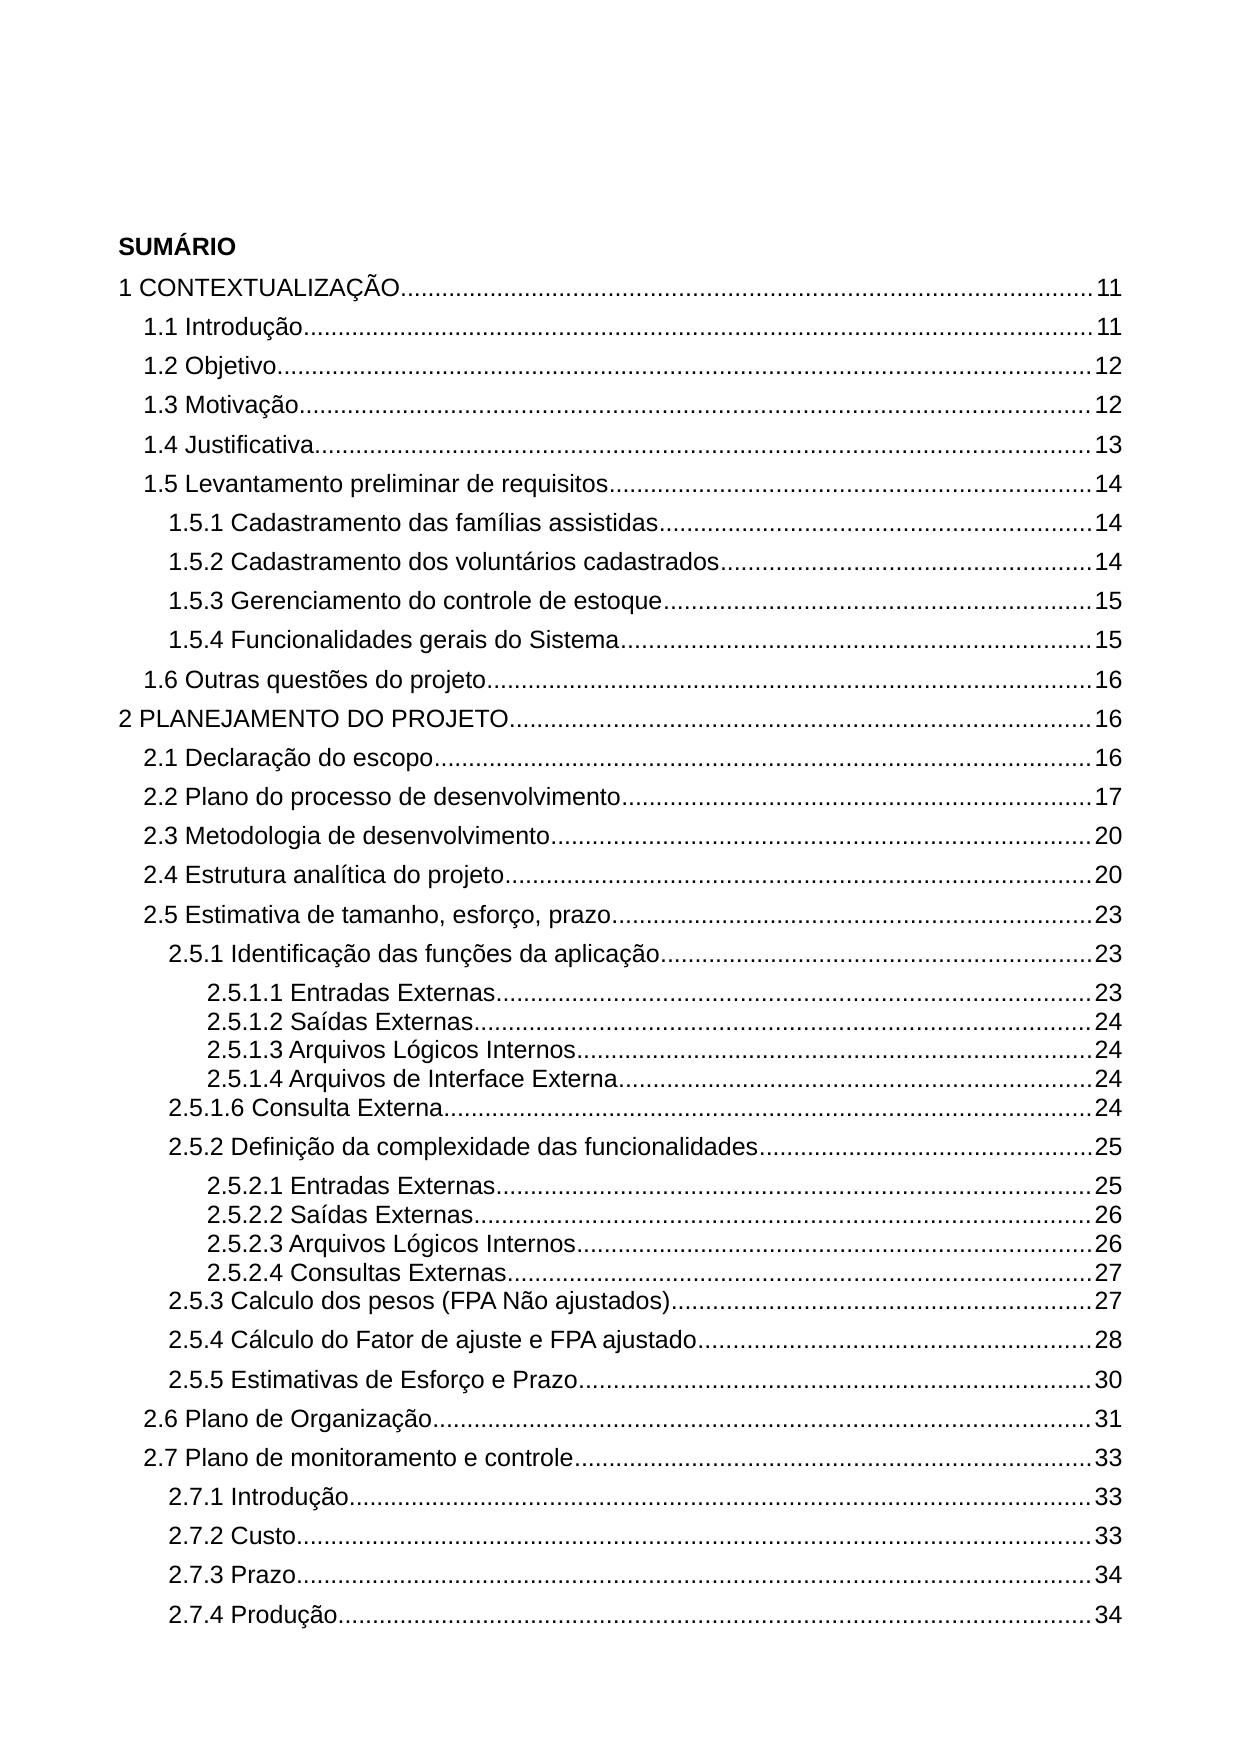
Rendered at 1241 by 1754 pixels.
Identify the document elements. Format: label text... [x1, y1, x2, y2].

text 2.5.1 Identificação das funções da aplicação 23 [168, 939, 1122, 967]
text 1.3 Motivação 12 [143, 390, 1122, 419]
text 2.6 Plano de Organização 31 [143, 1404, 1122, 1432]
text 1.5.2 Cadastramento dos voluntários cadastrados 14 [168, 547, 1122, 576]
text 1.2 Objetivo 12 [143, 351, 1122, 380]
text 2.1 Declaração do escopo 16 [143, 743, 1122, 772]
text 1.5.1 Cadastramento das famílias assistidas 14 [168, 508, 1122, 537]
text 2.5.1.1 Entradas Externas 23 [207, 978, 1122, 1007]
text 2.3 Metodologia de desenvolvimento 20 [143, 821, 1122, 850]
text 1.4 Justificativa 13 [143, 429, 1122, 458]
text 2.5 Estimativa de tamanho, esforço, prazo 23 [143, 899, 1122, 928]
text 2.5.2 Definição da complexidade das funcionalidades 25 [168, 1132, 1122, 1161]
text 2.5.2.4 Consultas Externas 27 [207, 1257, 1122, 1286]
text 2.5.4 Cálculo do Fator de ajuste e FPA ajustado 28 [168, 1325, 1122, 1354]
text 2.5.5 Estimativas de Esforço e Prazo 30 [168, 1364, 1122, 1393]
text 2.5.2.1 Entradas Externas 25 [207, 1171, 1122, 1200]
text 2.5.1.4 Arquivos de Interface Externa 24 [207, 1064, 1122, 1093]
text 1.6 Outras questões do projeto 16 [143, 664, 1122, 693]
text 2.5.1.3 Arquivos Lógicos Internos 24 [207, 1035, 1122, 1064]
text 1.5.3 Gerenciamento do controle de estoque 15 [168, 586, 1122, 615]
text 2.5.1.6 Consulta Externa 24 [168, 1093, 1122, 1122]
text 1.5 Levantamento preliminar de requisitos 14 [143, 469, 1122, 497]
text 2.2 Plano do processo de desenvolvimento 17 [143, 782, 1122, 811]
text 2.7.2 Custo 33 [168, 1521, 1122, 1550]
text 2.5.2.2 Saídas Externas 26 [207, 1200, 1122, 1229]
text 2.7.1 Introdução 33 [168, 1482, 1122, 1511]
text 2.7.3 Prazo 34 [168, 1560, 1122, 1589]
text 2.5.1.2 Saídas Externas 24 [207, 1007, 1122, 1035]
text 2 PLANEJAMENTO DO PROJETO 16 [118, 704, 1122, 732]
text 2.7 Plano de monitoramento e controle 33 [143, 1443, 1122, 1472]
text 1.1 Introdução 11 [143, 312, 1122, 341]
text 2.4 Estrutura analítica do projeto 20 [143, 860, 1122, 889]
text 2.5.2.3 Arquivos Lógicos Internos 26 [207, 1229, 1122, 1257]
text 2.7.4 Produção 34 [168, 1599, 1122, 1628]
subtitle SUMÁRIO [118, 232, 1122, 260]
text 2.5.3 Calculo dos pesos (FPA Não ajustados) 27 [168, 1286, 1122, 1315]
text 1 CONTEXTUALIZAÇÃO 11 [118, 273, 1122, 302]
text 1.5.4 Funcionalidades gerais do Sistema 15 [168, 625, 1122, 654]
